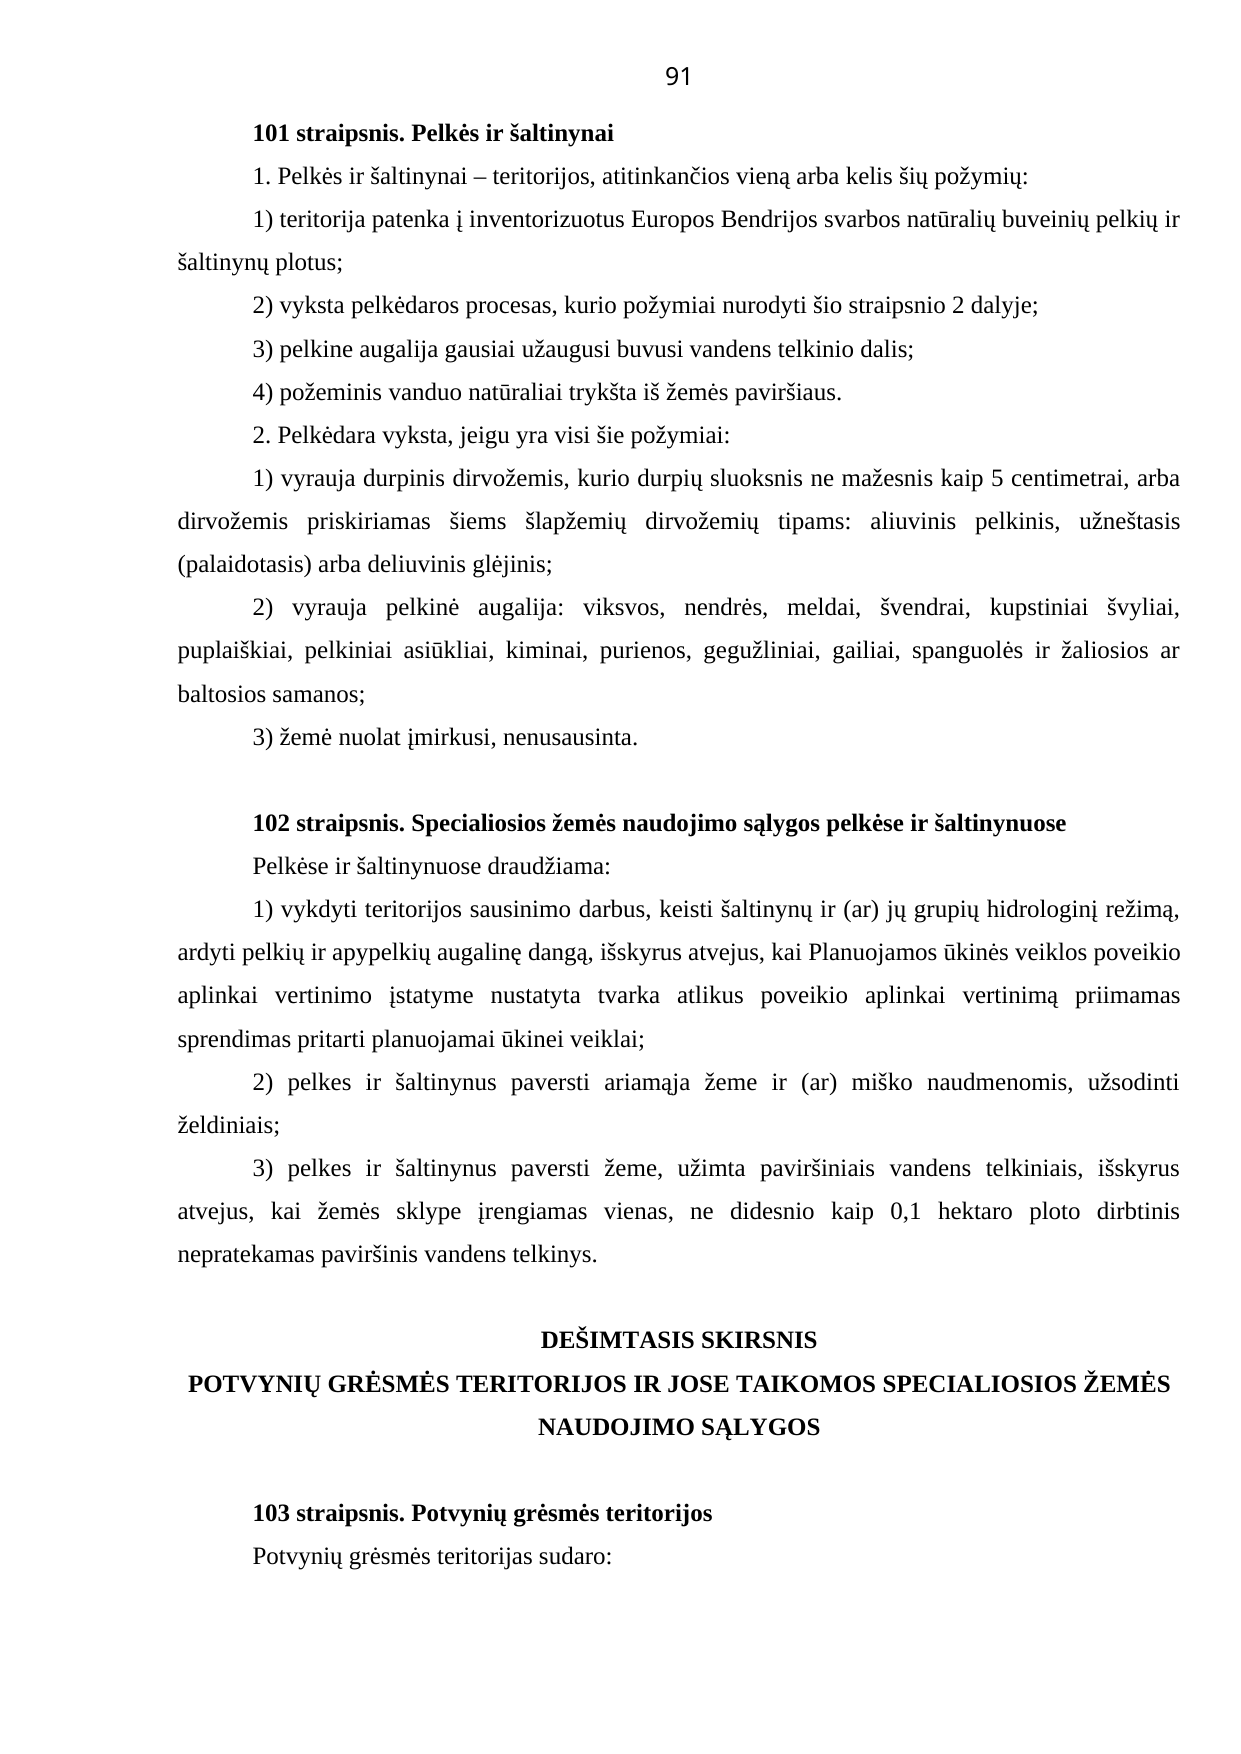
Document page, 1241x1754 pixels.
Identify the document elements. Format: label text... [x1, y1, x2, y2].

text Potvynių grėsmės teritorijas sudaro: [177, 1541, 1181, 1570]
text DEŠIMTASIS SKIRSNIS [177, 1326, 1181, 1354]
text 3) žemė nuolat įmirkusi, nenusausinta. [177, 722, 1181, 751]
text 4) požeminis vanduo natūraliai trykšta iš žemės paviršiaus. [177, 377, 1181, 406]
text 102 straipsnis. Specialiosios žemės naudojimo sąlygos pelkėse ir šaltinynuose [177, 808, 1181, 837]
text 3) pelkes ir šaltinynus paversti žeme, užimta paviršiniais vandens telkiniais, išskyrus atvejus, kai žemės sklype įrengiamas vienas, ne didesnio kaip 0,1 hektaro ploto dirbtinis nepratekamas paviršinis vandens telkinys. [177, 1153, 1181, 1268]
text 3) pelkine augalija gausiai užaugusi buvusi vandens telkinio dalis; [177, 334, 1181, 362]
text 2. Pelkėdara vyksta, jeigu yra visi šie požymiai: [177, 420, 1181, 449]
text 1) vyrauja durpinis dirvožemis, kurio durpių sluoksnis ne mažesnis kaip 5 centimetrai, arba dirvožemis priskiriamas šiems šlapžemių dirvožemių tipams: aliuvinis pelkinis, užneštasis (palaidotasis) arba deliuvinis glėjinis; [177, 463, 1181, 578]
text 103 straipsnis. Potvynių grėsmės teritorijos [177, 1498, 1181, 1527]
text 2) vyrauja pelkinė augalija: viksvos, nendrės, meldai, švendrai, kupstiniai švyliai, puplaiškiai, pelkiniai asiūkliai, kiminai, purienos, gegužliniai, gailiai, spanguolės ir žaliosios ar baltosios samanos; [177, 592, 1181, 707]
text 2) pelkes ir šaltinynus paversti ariamąja žeme ir (ar) miško naudmenomis, užsodinti želdiniais; [177, 1067, 1181, 1139]
text POTVYNIŲ GRĖSMĖS TERITORIJOS IR JOSE TAIKOMOS SPECIALIOSIOS ŽEMĖS NAUDOJIMO SĄLYGOS [177, 1369, 1181, 1441]
text 1) vykdyti teritorijos sausinimo darbus, keisti šaltinynų ir (ar) jų grupių hidrologinį režimą, ardyti pelkių ir apypelkių augalinę dangą, išskyrus atvejus, kai Planuojamos ūkinės veiklos poveikio aplinkai vertinimo įstatyme nustatyta tvarka atlikus poveikio aplinkai vertinimą priimamas sprendimas pritarti planuojamai ūkinei veiklai; [177, 894, 1181, 1052]
text 1. Pelkės ir šaltinynai – teritorijos, atitinkančios vieną arba kelis šių požymių: [177, 161, 1181, 190]
text 2) vyksta pelkėdaros procesas, kurio požymiai nurodyti šio straipsnio 2 dalyje; [177, 291, 1181, 319]
text 101 straipsnis. Pelkės ir šaltinynai [177, 118, 1181, 147]
text Pelkėse ir šaltinynuose draudžiama: [177, 851, 1181, 880]
text 1) teritorija patenka į inventorizuotus Europos Bendrijos svarbos natūralių buveinių pelkių ir šaltinynų plotus; [177, 204, 1181, 276]
